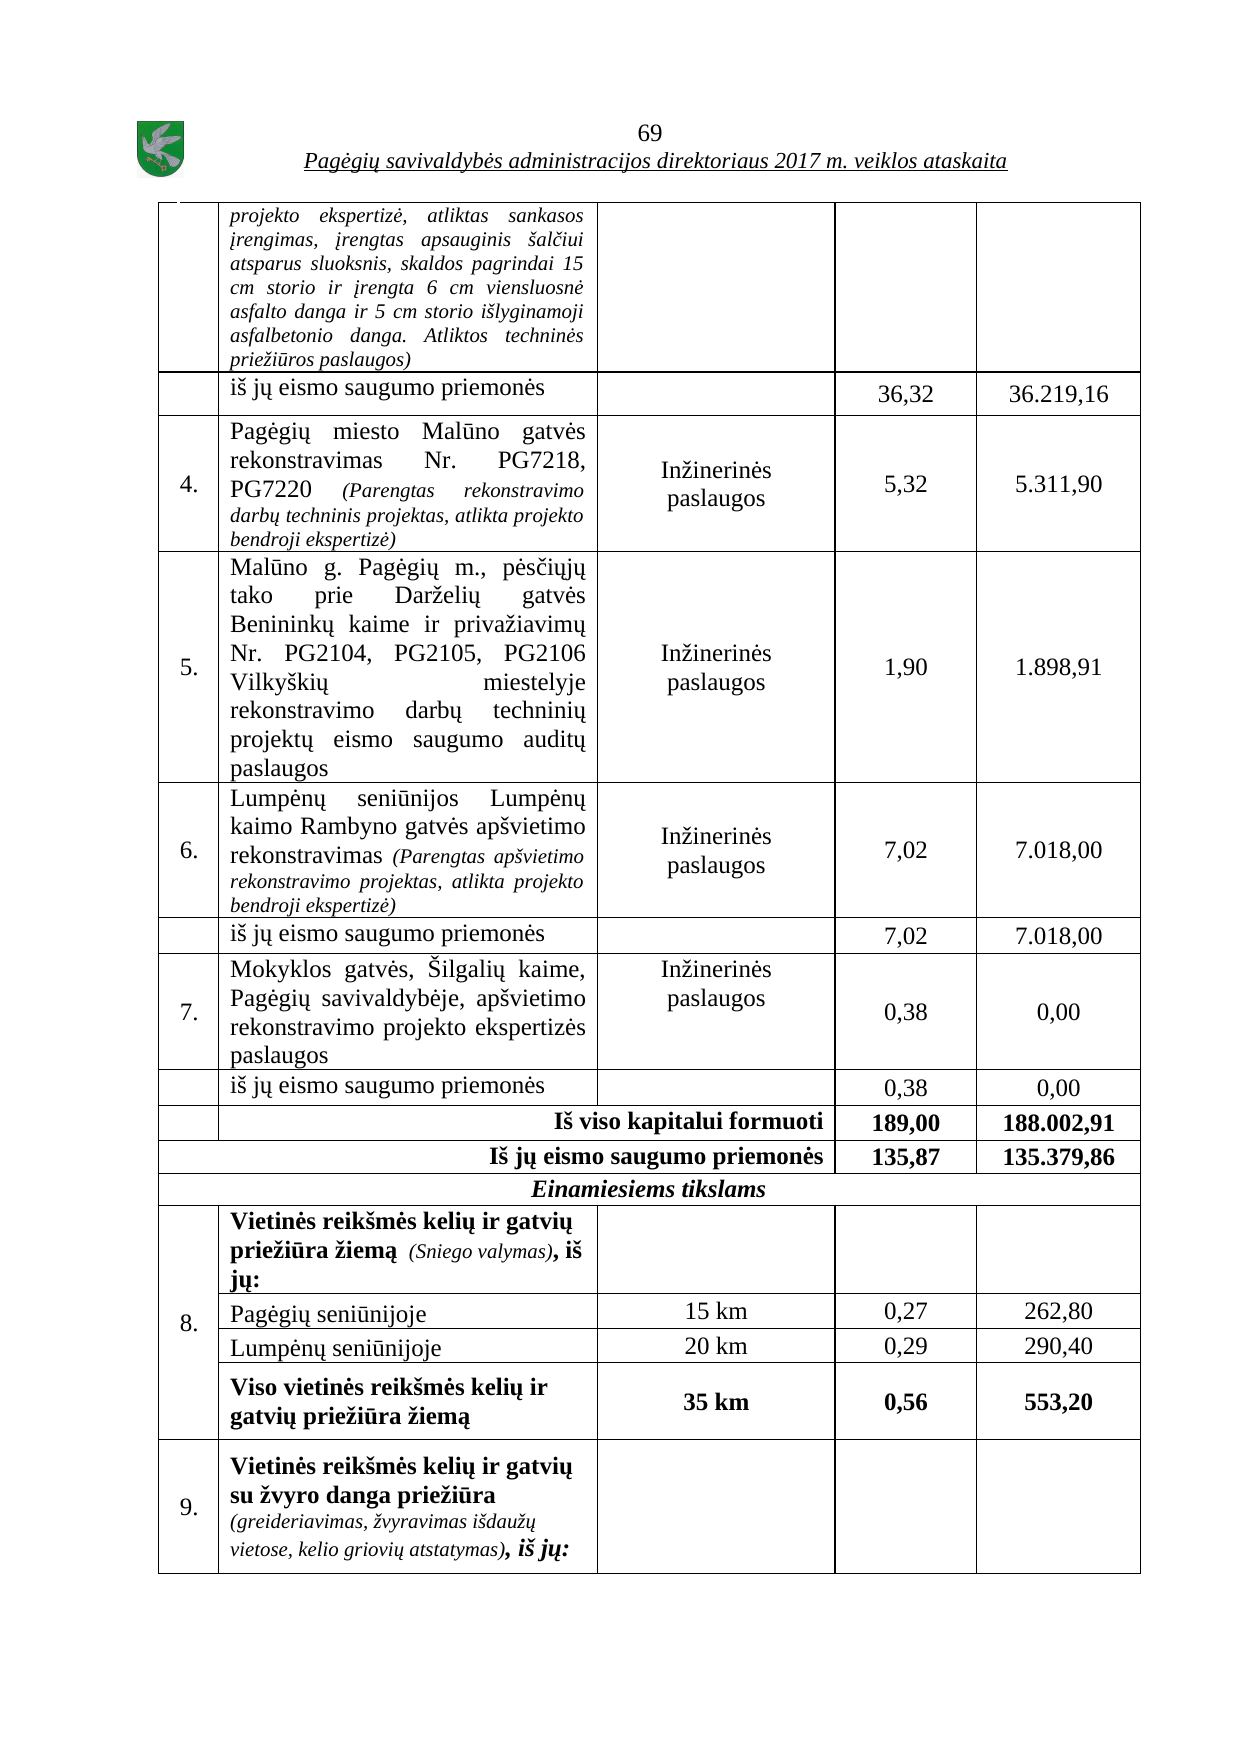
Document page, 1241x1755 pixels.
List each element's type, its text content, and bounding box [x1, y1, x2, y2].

table_cell 7,02 [836, 918, 976, 953]
table_cell 135,87 [836, 1141, 976, 1173]
table_cell 5,32 [836, 416, 976, 551]
table_cell [598, 1206, 834, 1293]
table_cell Pagėgių seniūnijoje [219, 1294, 597, 1327]
table_cell 188.002,91 [977, 1106, 1140, 1140]
table_cell Iš viso kapitalui formuoti [219, 1106, 834, 1140]
table_cell Vietinės reikšmės kelių ir gatvių priežiūra žiemą (Sniego valymas), iš jų: [219, 1206, 597, 1293]
table_cell 0,38 [836, 1070, 976, 1105]
table_cell [598, 918, 834, 953]
table_cell [977, 1440, 1140, 1573]
table_cell [159, 373, 218, 415]
table_cell Lumpėnų seniūnijos Lumpėnų kaimo Rambyno gatvės apšvietimo rekonstravimas (Parengtas apšvietimo rekonstravimo projektas, atlikta projekto bendroji ekspertizė) [219, 783, 597, 917]
table_cell 0,27 [836, 1294, 976, 1327]
table_cell Mokyklos gatvės, Šilgalių kaime, Pagėgių savivaldybėje, apšvietimo rekonstravimo projekto ekspertizės paslaugos [219, 954, 597, 1069]
table_cell 262,80 [977, 1294, 1140, 1327]
table_cell 36.219,16 [977, 373, 1140, 415]
table_cell [159, 203, 218, 371]
table_cell [598, 373, 834, 415]
table_cell 1.898,91 [977, 552, 1140, 782]
table_cell iš jų eismo saugumo priemonės [219, 373, 597, 415]
table_cell 7,02 [836, 783, 976, 917]
table_cell 5.311,90 [977, 416, 1140, 551]
table_cell projekto ekspertizė, atliktas sankasos įrengimas, įrengtas apsauginis šalčiui atsparus sluoksnis, skaldos pagrindai 15 cm storio ir įrengta 6 cm viensluosnė asfalto danga ir 5 cm storio išlyginamoji asfalbetonio danga. Atliktos techninės priežiūros paslaugos) [219, 203, 597, 371]
table_cell 36,32 [836, 373, 976, 415]
table_cell 0,00 [977, 954, 1140, 1069]
table_cell 0,00 [977, 1070, 1140, 1105]
table_cell Inžinerinės paslaugos [598, 552, 834, 782]
table_cell [836, 1206, 976, 1293]
table_cell 189,00 [836, 1106, 976, 1140]
table_cell 35 km [598, 1363, 834, 1439]
table_cell 135.379,86 [977, 1141, 1140, 1173]
table_cell 0,56 [836, 1363, 976, 1439]
table_cell Inžinerinės paslaugos [598, 416, 834, 551]
table_cell [836, 203, 976, 371]
table_cell 4. [159, 416, 218, 551]
table_cell Inžinerinės paslaugos [598, 783, 834, 917]
table_cell 9. [159, 1440, 218, 1573]
table_cell [598, 1440, 834, 1573]
table_cell Lumpėnų seniūnijoje [219, 1329, 597, 1362]
table_cell Einamiesiems tikslams [159, 1174, 1140, 1205]
table_cell 20 km [598, 1329, 834, 1362]
table_cell [598, 203, 834, 371]
table_cell 5. [159, 552, 218, 782]
table_cell Malūno g. Pagėgių m., pėsčiųjų tako prie Darželių gatvės Benininkų kaime ir privažiavimų Nr. PG2104, PG2105, PG2106 Vilkyškių miestelyje rekonstravimo darbų techninių projektų eismo saugumo auditų paslaugos [219, 552, 597, 782]
table_cell Iš jų eismo saugumo priemonės [159, 1141, 834, 1173]
table_cell 7. [159, 954, 218, 1069]
table_cell Viso vietinės reikšmės kelių ir gatvių priežiūra žiemą [219, 1363, 597, 1439]
table_cell 7.018,00 [977, 783, 1140, 917]
table_cell [159, 1070, 218, 1105]
table_cell Vietinės reikšmės kelių ir gatvių su žvyro danga priežiūra (greideriavimas, žvyravimas išdaužų vietose, kelio griovių atstatymas), iš jų: [219, 1440, 597, 1573]
table_cell 1,90 [836, 552, 976, 782]
table_cell 553,20 [977, 1363, 1140, 1439]
table_cell [836, 1440, 976, 1573]
table_cell 6. [159, 783, 218, 917]
table_cell [159, 1106, 218, 1140]
table_cell [159, 918, 218, 953]
table_cell iš jų eismo saugumo priemonės [219, 918, 597, 953]
table_cell 8. [159, 1206, 218, 1439]
table_cell 15 km [598, 1294, 834, 1327]
table_cell 7.018,00 [977, 918, 1140, 953]
table_cell [977, 1206, 1140, 1293]
table_cell [598, 1070, 834, 1105]
table_cell Pagėgių miesto Malūno gatvės rekonstravimas Nr. PG7218, PG7220 (Parengtas rekonstravimo darbų techninis projektas, atlikta projekto bendroji ekspertizė) [219, 416, 597, 551]
table_cell [977, 203, 1140, 371]
table_cell 290,40 [977, 1329, 1140, 1362]
table_cell 0,38 [836, 954, 976, 1069]
table_cell 0,29 [836, 1329, 976, 1362]
table_cell iš jų eismo saugumo priemonės [219, 1070, 597, 1105]
table_cell Inžinerinės paslaugos [598, 954, 834, 1069]
